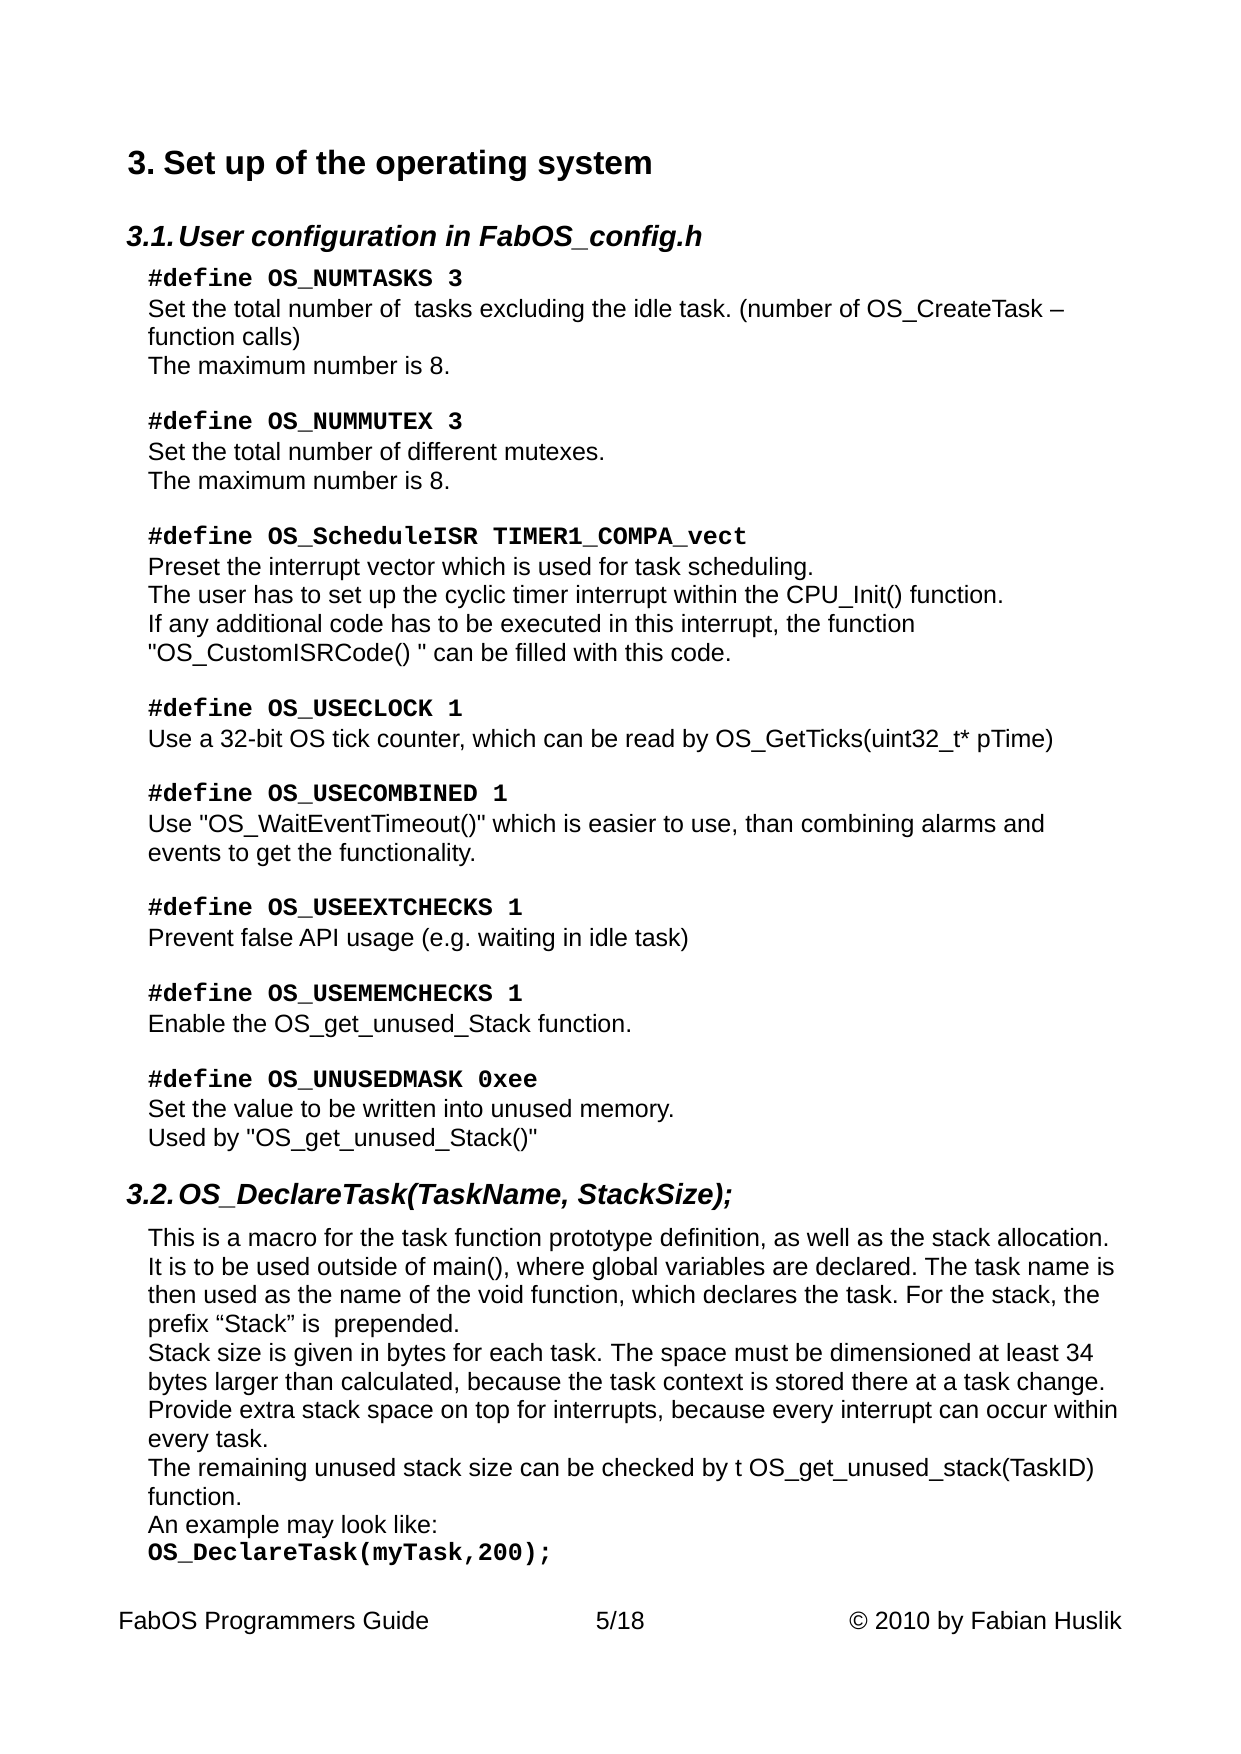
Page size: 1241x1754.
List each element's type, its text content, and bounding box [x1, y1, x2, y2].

text Preset the interrupt vector which is used for task scheduling. [148, 552, 1122, 580]
text Set the total number of tasks excluding the idle task. (number of OS_CreateTask – function calls) The maximum number is 8. [148, 294, 1122, 380]
text #define OS_USECLOCK 1 [148, 695, 1122, 724]
text The maximum number is 8. [148, 466, 1122, 494]
text Use "OS_WaitEventTimeout()" which is easier to use, than combining alarms and events to get the functionality. [148, 809, 1122, 867]
subtitle User configuration in FabOS_config.h [118, 219, 1122, 253]
text Prevent false API usage (e.g. waiting in idle task) [148, 923, 1122, 952]
text #define OS_USEEXTCHECKS 1 [148, 895, 1122, 923]
text #define OS_USECOMBINED 1 [148, 781, 1122, 809]
text #define OS_USEMEMCHECKS 1 [148, 980, 1122, 1009]
text OS_DeclareTask(myTask,200); [148, 1539, 1122, 1568]
text The remaining unused stack size can be checked by t OS_get_unused_stack(TaskID) function. [148, 1453, 1122, 1511]
text Used by "OS_get_unused_Stack()" [148, 1123, 1122, 1152]
text #define OS_ScheduleISR TIMER1_COMPA_vect [148, 523, 1122, 552]
subtitle OS_DeclareTask(TaskName, StackSize); [118, 1177, 1122, 1211]
text #define OS_UNUSEDMASK 0xee [148, 1066, 1122, 1094]
text #define OS_NUMMUTEX 3 [148, 409, 1122, 437]
text An example may look like: [148, 1511, 1122, 1539]
text #define OS_NUMTASKS 3 [148, 265, 1122, 294]
text Set the value to be written into unused memory. [148, 1094, 1122, 1123]
subtitle Set up of the operating system [118, 143, 1122, 182]
text The user has to set up the cyclic timer interrupt within the CPU_Init() function. [148, 580, 1122, 609]
text If any additional code has to be executed in this interrupt, the function "OS_CustomISRCode() " can be filled with this code. [148, 609, 1122, 667]
text Enable the OS_get_unused_Stack function. [148, 1009, 1122, 1037]
text Set the total number of different mutexes. [148, 437, 1122, 466]
text This is a macro for the task function prototype definition, as well as the stack allocation. It is to be used outside of main(), where global variables are declared. The task name is then used as the name of the void function, which declares the task. For the stack, the prefix “Stack” is prepended. Stack size is given in bytes for each task. The space must be dimensioned at least 34 bytes larger than calculated, because the task context is stored there at a task change. Provide extra stack space on top for interrupts, because every interrupt can occur within every task. [148, 1223, 1122, 1453]
text Use a 32-bit OS tick counter, which can be read by OS_GetTicks(uint32_t* pTime) [148, 724, 1122, 752]
